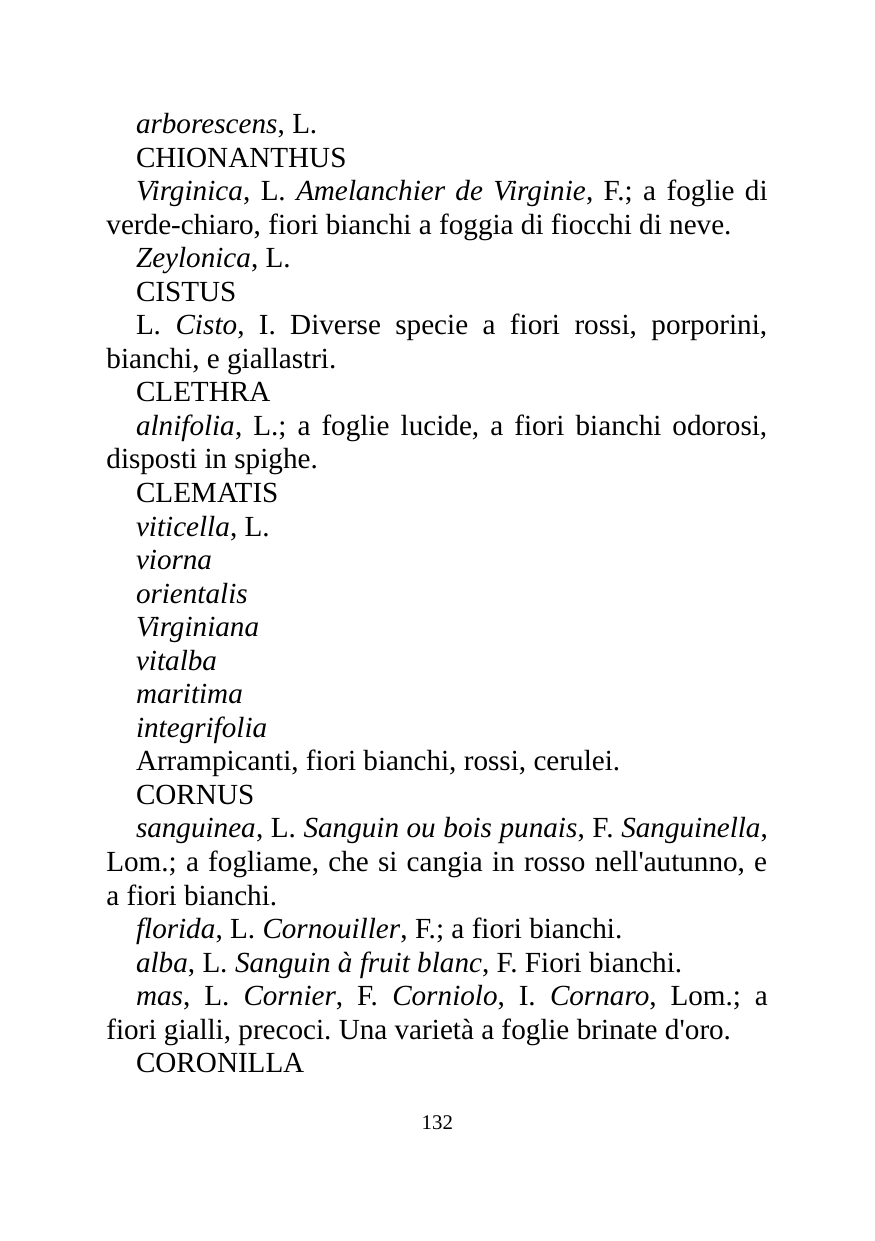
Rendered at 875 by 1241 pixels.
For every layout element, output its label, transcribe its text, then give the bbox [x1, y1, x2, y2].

text L. Cisto, I. Diverse specie a fiori rossi, porporini, bianchi, e giallastri. [106, 307, 768, 374]
text integrifolia [106, 710, 768, 743]
text alnifolia, L.; a foglie lucide, a fiori bianchi odorosi, disposti in spighe. [106, 408, 768, 475]
text viorna [106, 542, 768, 576]
text Zeylonica, L. [106, 240, 768, 274]
text alba, L. Sanguin à fruit blanc, F. Fiori bianchi. [106, 945, 768, 978]
text florida, L. Cornouiller, F.; a fiori bianchi. [106, 911, 768, 945]
text arborescens, L. [106, 106, 768, 140]
text mas, L. Cornier, F. Corniolo, I. Cornaro, Lom.; a fiori gialli, precoci. Una varietà a foglie brinate d'oro. [106, 978, 768, 1045]
text Virginiana [106, 609, 768, 643]
text orientalis [106, 576, 768, 609]
text CORONILLA [106, 1045, 768, 1079]
text viticella, L. [106, 509, 768, 542]
text CHIONANTHUS [106, 140, 768, 173]
text CISTUS [106, 274, 768, 307]
text CORNUS [106, 777, 768, 811]
text CLEMATIS [106, 475, 768, 509]
text Arrampicanti, fiori bianchi, rossi, cerulei. [106, 743, 768, 777]
text CLETHRA [106, 374, 768, 408]
text vitalba [106, 643, 768, 676]
text sanguinea, L. Sanguin ou bois punais, F. Sanguinella, Lom.; a fogliame, che si cangia in rosso nell'autunno, e a fiori bianchi. [106, 811, 768, 911]
text Virginica, L. Amelanchier de Virginie, F.; a foglie di verde-chiaro, fiori bianchi a foggia di fiocchi di neve. [106, 173, 768, 240]
text maritima [106, 676, 768, 710]
